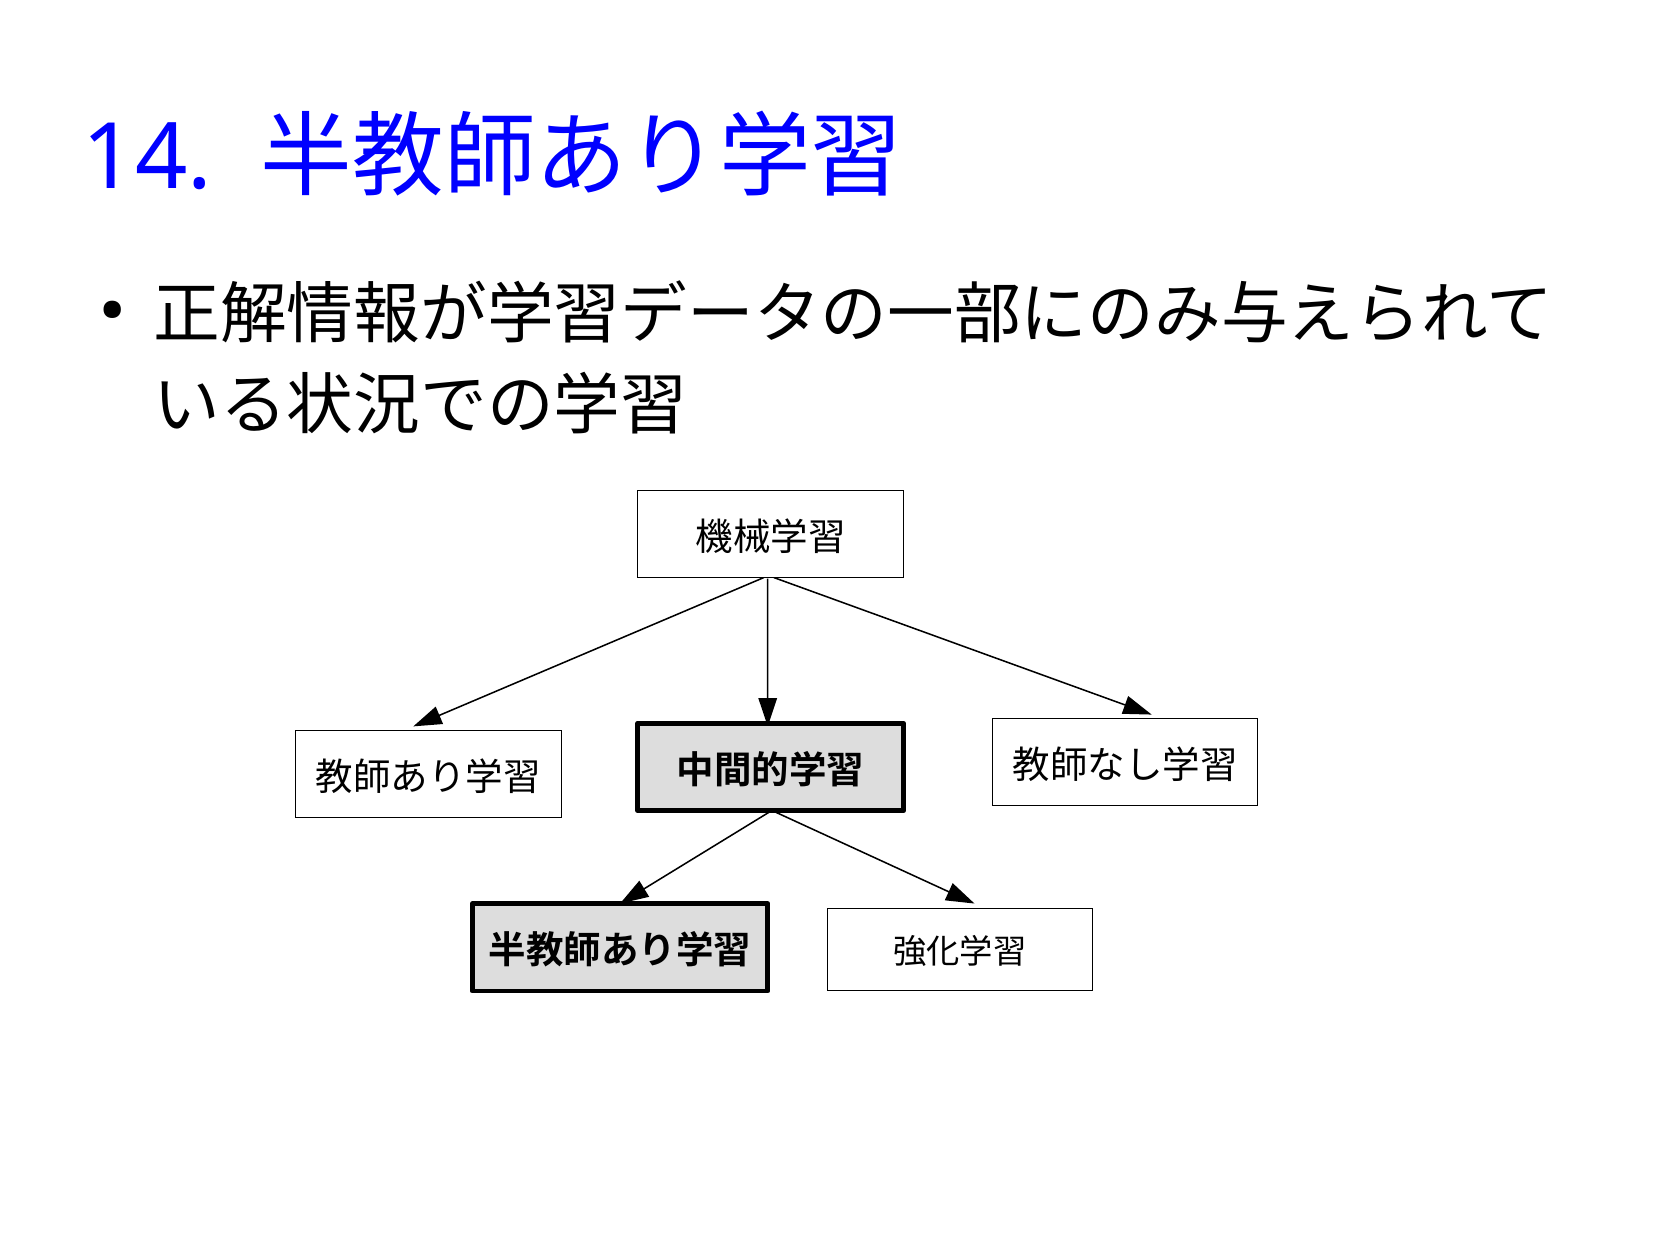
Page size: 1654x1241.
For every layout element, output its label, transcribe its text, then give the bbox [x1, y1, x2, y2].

title 14. 半教師あり学習 [82, 49, 1571, 257]
text_box 半教師あり学習 [472, 903, 768, 992]
text_box 強化学習 [827, 908, 1093, 991]
list 正解情報が学習データの一部にのみ与えられている状況での学習 [82, 266, 1571, 986]
